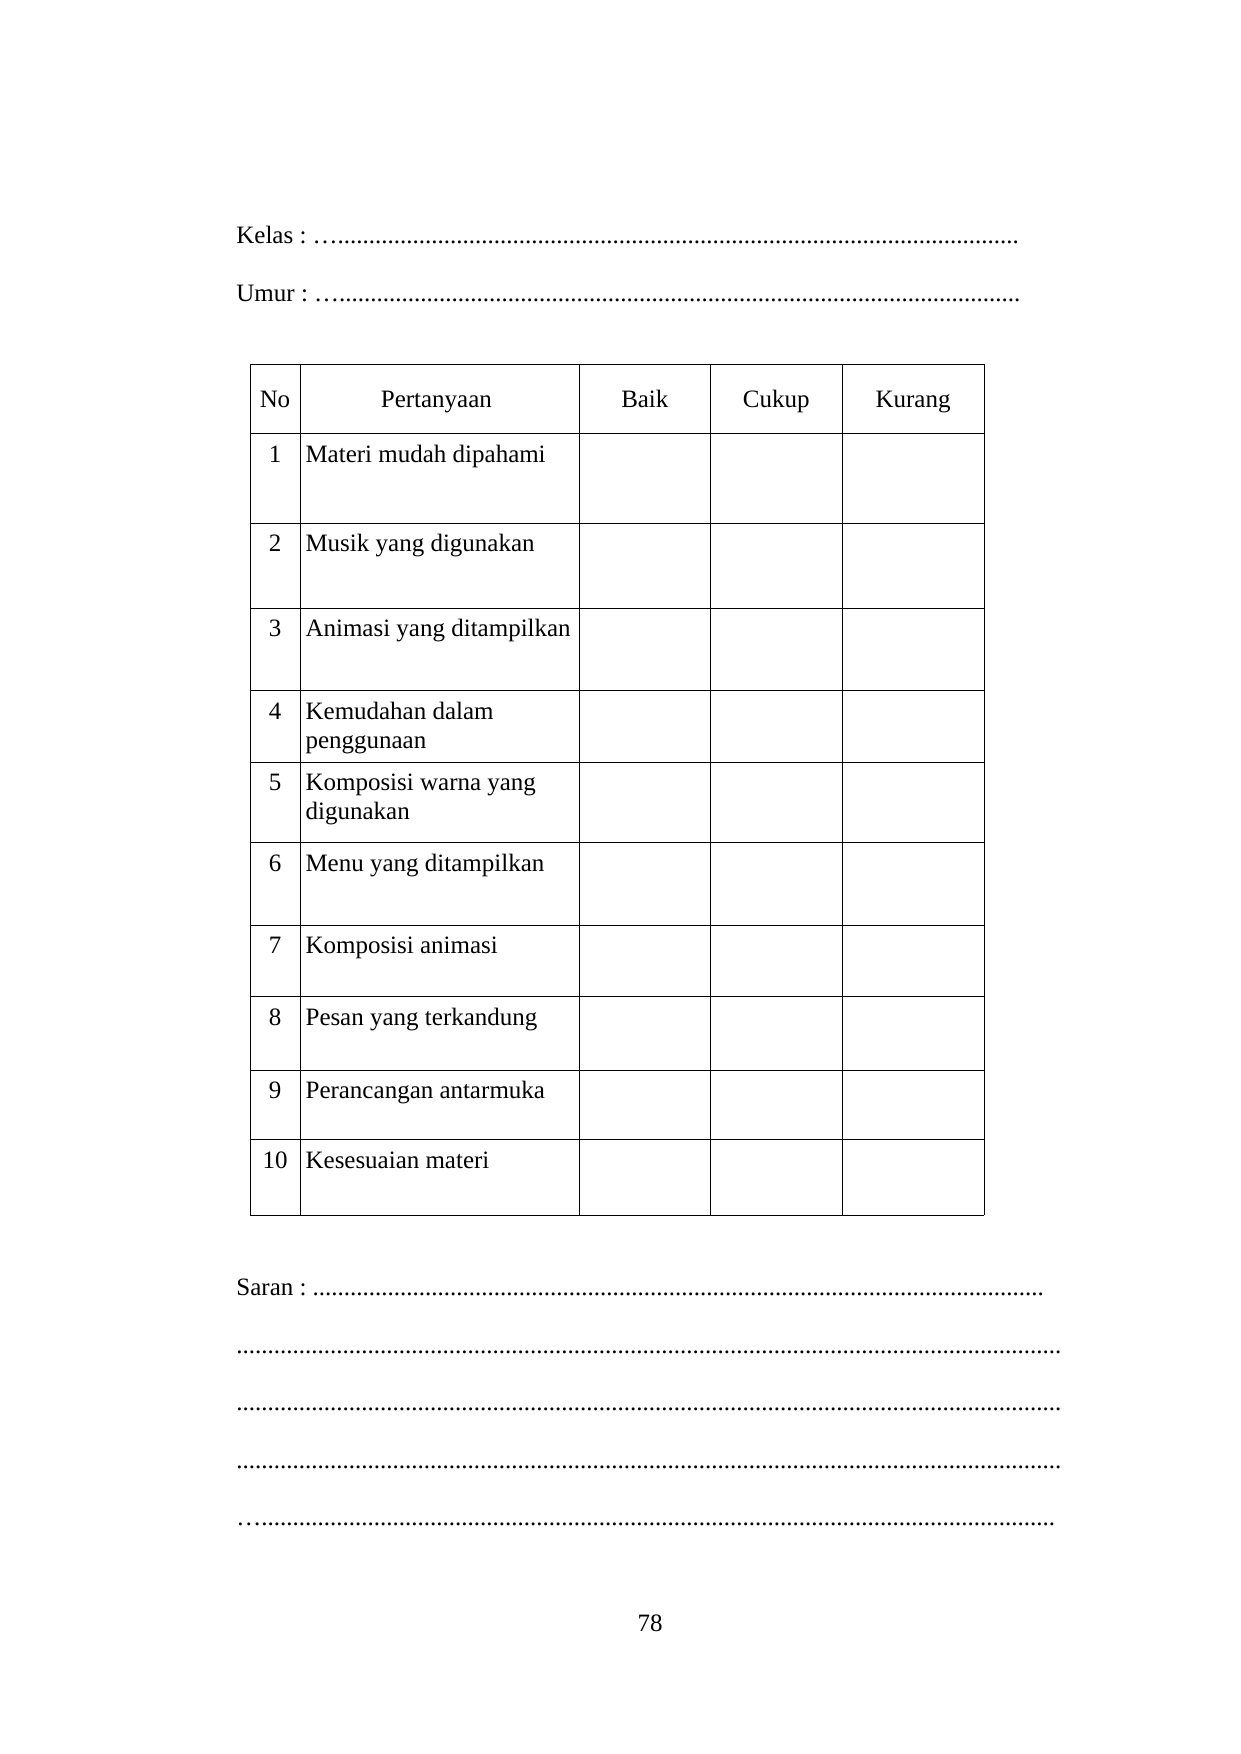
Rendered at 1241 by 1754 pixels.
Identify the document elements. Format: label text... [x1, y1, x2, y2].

table_cell [580, 997, 710, 1070]
table_cell [580, 763, 710, 842]
table_header Cukup [711, 365, 842, 433]
table_cell [580, 609, 710, 690]
table_cell 2 [251, 524, 300, 607]
table_cell [843, 1140, 984, 1215]
table_header Kurang [843, 365, 984, 433]
table_cell 6 [251, 843, 300, 924]
table_cell [580, 926, 710, 996]
table_cell [580, 524, 710, 607]
table_cell [711, 763, 842, 842]
table_cell Materi mudah dipahami [301, 434, 579, 523]
table_cell [580, 434, 710, 523]
table_header Baik [580, 365, 710, 433]
table_cell [580, 691, 710, 762]
table_cell Kesesuaian materi [301, 1140, 579, 1215]
table_cell [711, 997, 842, 1070]
table_cell [843, 524, 984, 607]
table_cell Perancangan antarmuka [301, 1071, 579, 1139]
table_cell Komposisi animasi [301, 926, 579, 996]
table_cell 7 [251, 926, 300, 996]
table_cell [711, 609, 842, 690]
table_header Saran : ..................................................................................................................... ............................................................................................................................................................................................................................................................................................................................................................................................................…............................................................................................................................... [236, 1273, 1063, 1531]
table_cell Animasi yang ditampilkan [301, 609, 579, 690]
table_cell Pesan yang terkandung [301, 997, 579, 1070]
table_cell 4 [251, 691, 300, 762]
table_cell Komposisi warna yang digunakan [301, 763, 579, 842]
table_header Pertanyaan [301, 365, 579, 433]
table_header No [251, 365, 300, 433]
table_cell [711, 524, 842, 607]
table_cell Musik yang digunakan [301, 524, 579, 607]
table_cell 9 [251, 1071, 300, 1139]
table_cell [580, 843, 710, 924]
table_cell [711, 691, 842, 762]
table_cell [843, 843, 984, 924]
table_cell 10 [251, 1140, 300, 1215]
table_cell [843, 609, 984, 690]
table_header Kelas : …............................................................................................................. Umur : …............................................................................................................. [236, 220, 1063, 307]
table_cell [711, 1140, 842, 1215]
table_cell [843, 997, 984, 1070]
table_cell 1 [251, 434, 300, 523]
table_cell Kemudahan dalam penggunaan [301, 691, 579, 762]
table_cell [711, 434, 842, 523]
table_cell [843, 434, 984, 523]
table_cell 8 [251, 997, 300, 1070]
table_cell [843, 926, 984, 996]
table_cell [843, 691, 984, 762]
table_cell 5 [251, 763, 300, 842]
table_cell [843, 763, 984, 842]
table_cell [580, 1071, 710, 1139]
table_cell [711, 843, 842, 924]
table_cell [580, 1140, 710, 1215]
table_cell 3 [251, 609, 300, 690]
table_cell [711, 926, 842, 996]
table_cell Menu yang ditampilkan [301, 843, 579, 924]
table_cell [843, 1071, 984, 1139]
table_cell [711, 1071, 842, 1139]
